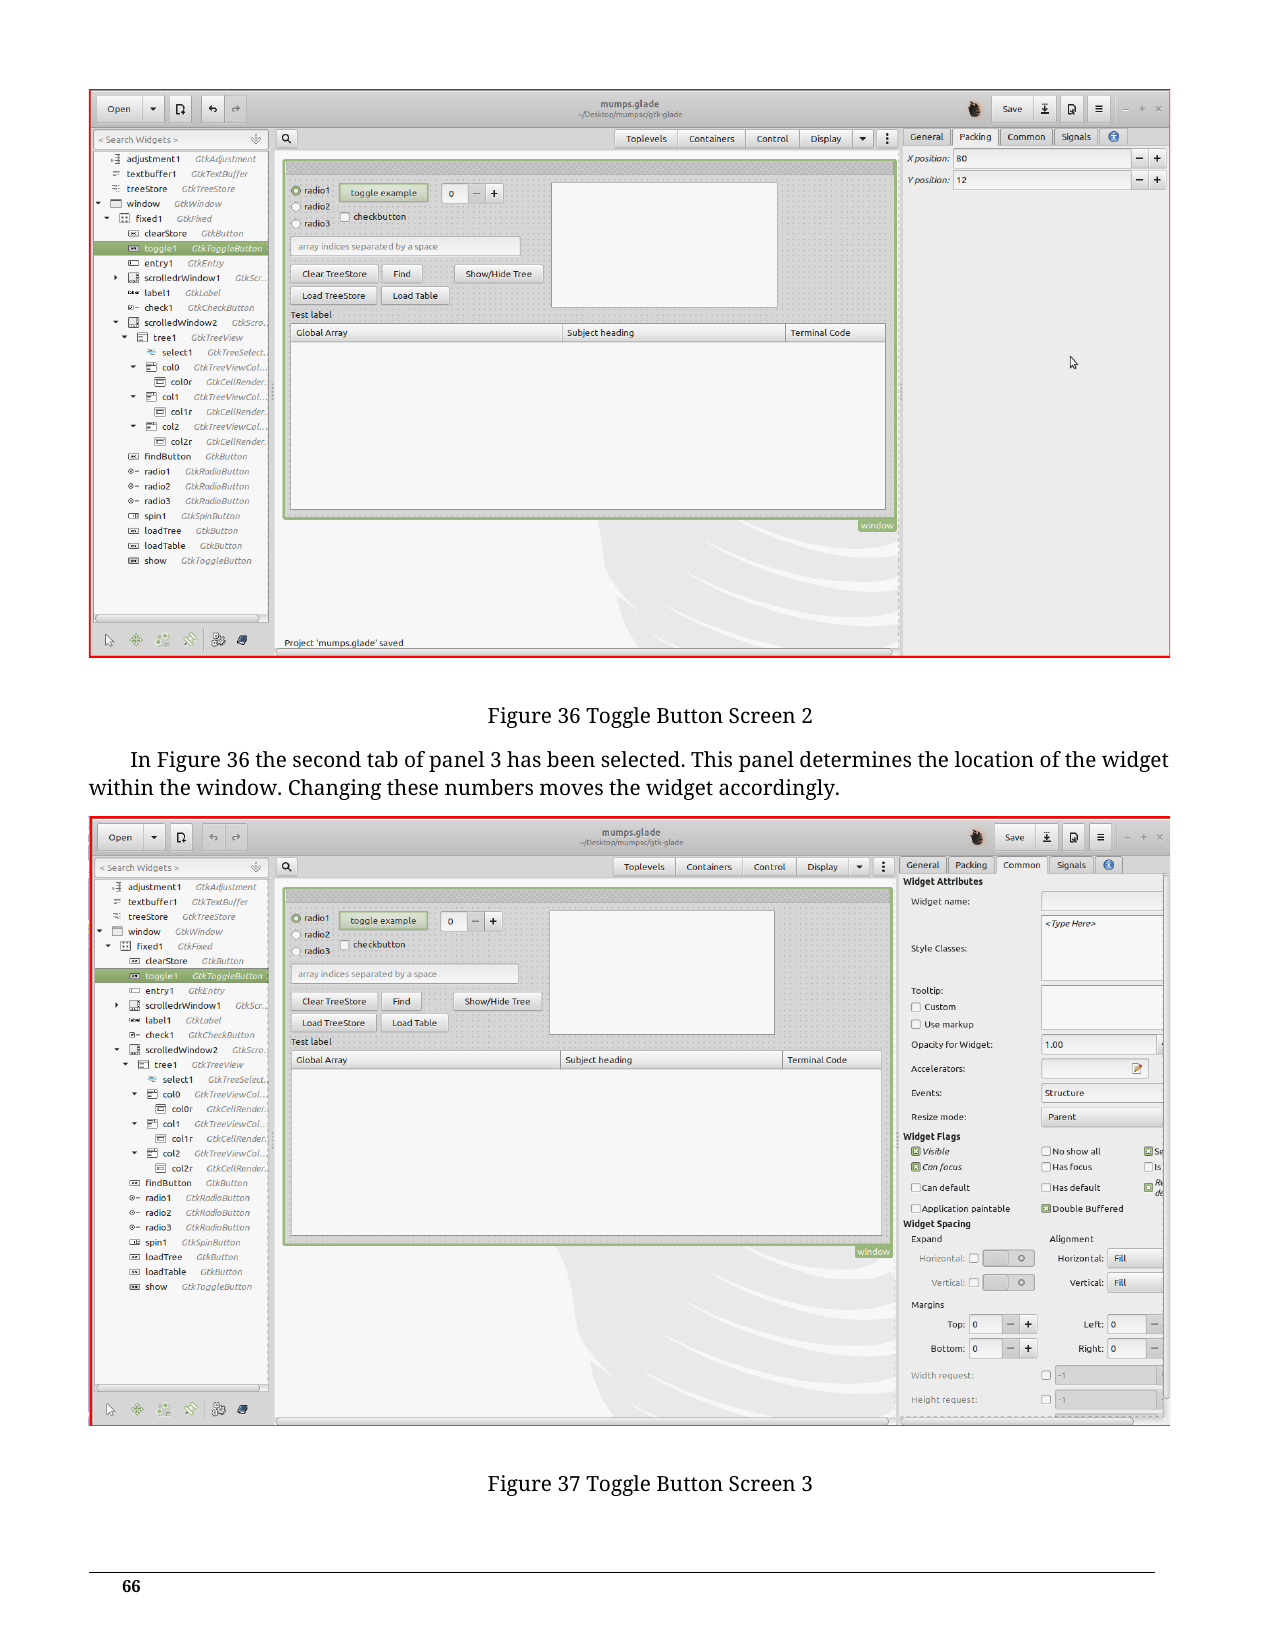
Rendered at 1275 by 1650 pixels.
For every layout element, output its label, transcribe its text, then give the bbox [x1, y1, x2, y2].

text In Figure 36 the second tab of panel 3 has been selected. This panel determines the location of the widget within the window. Changing these numbers moves the widget accordingly. [88, 745, 1170, 802]
picture [88, 89, 1171, 658]
picture [88, 816, 1171, 1426]
text Figure 36 Toggle Button Screen 2 [88, 701, 1170, 730]
text Figure 37 Toggle Button Screen 3 [88, 1469, 1170, 1497]
